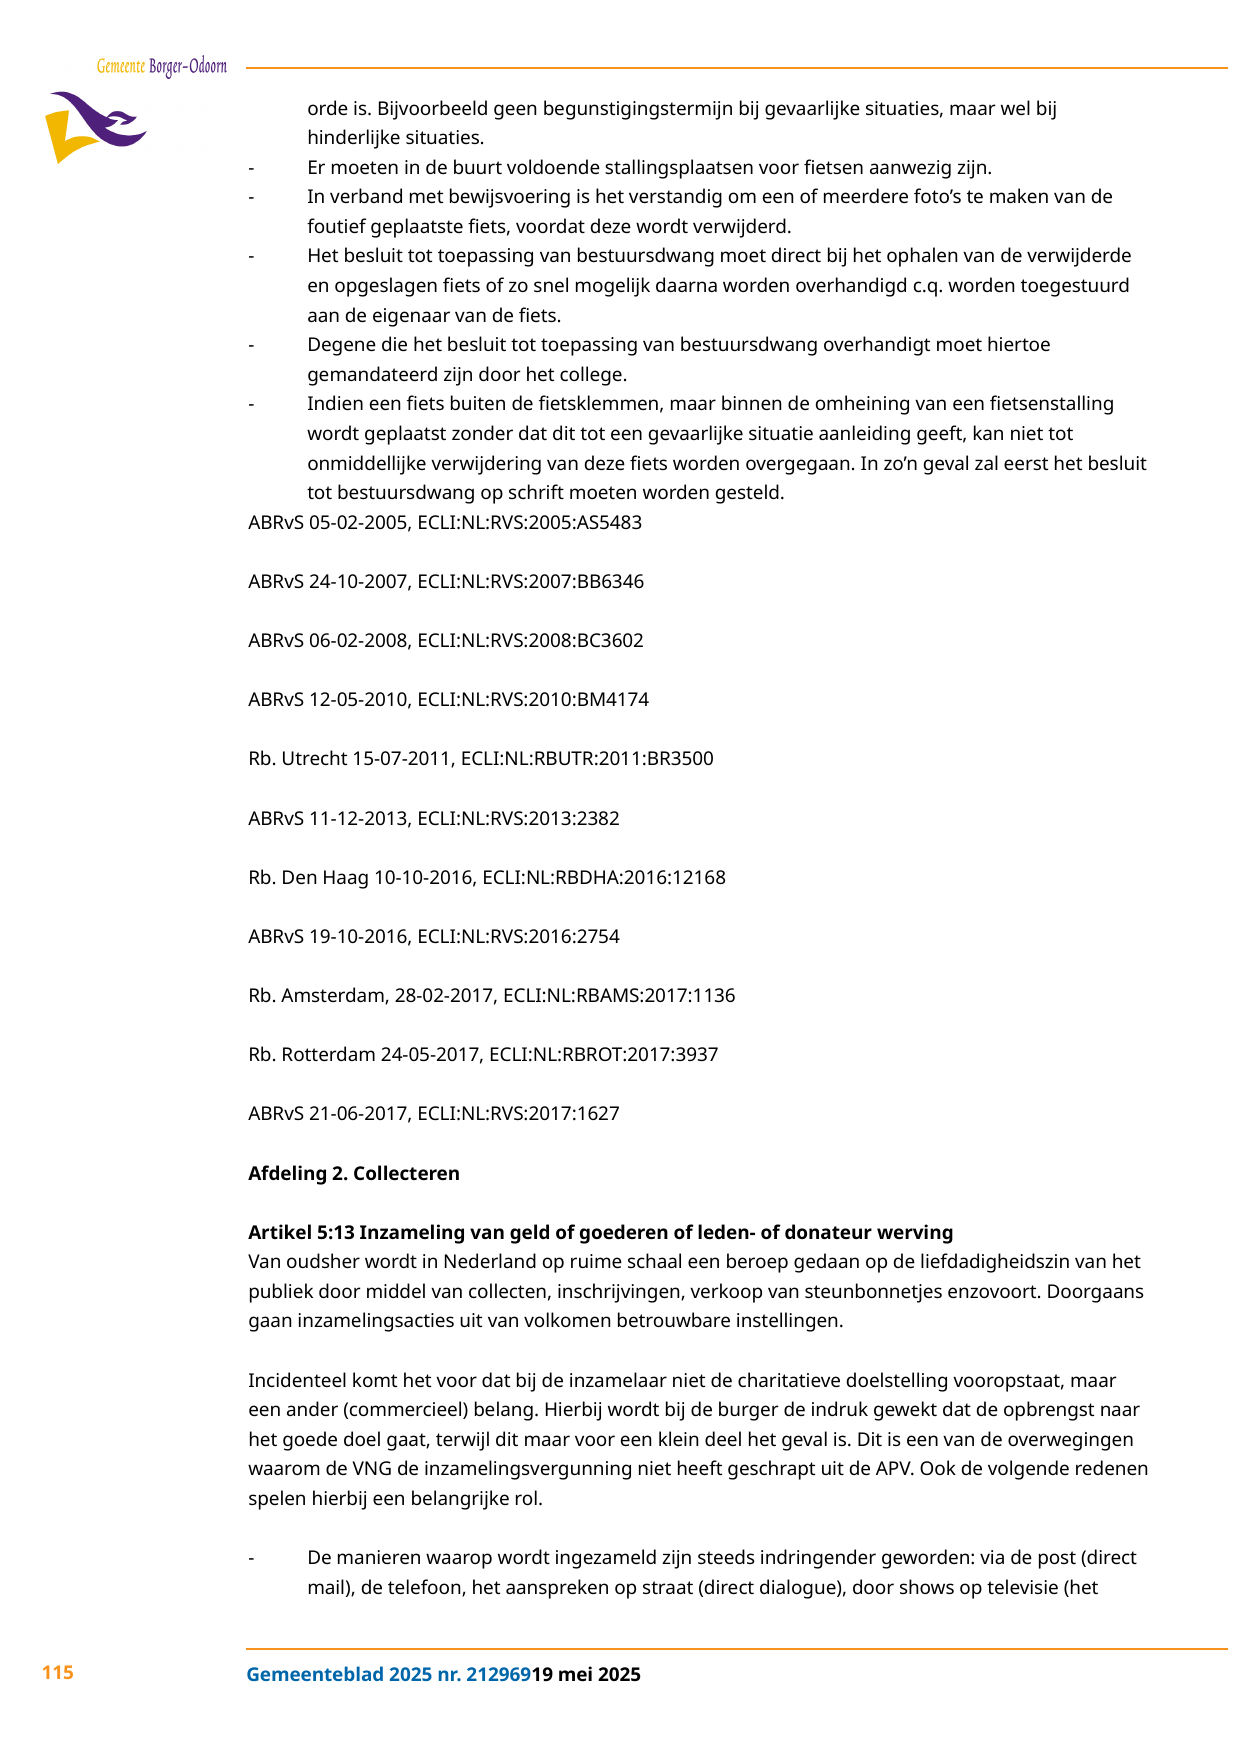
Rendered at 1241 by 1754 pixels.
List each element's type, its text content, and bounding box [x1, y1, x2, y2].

text ABRvS 11-12-2013, ECLI:NL:RVS:2013:2382 [248, 805, 1152, 831]
text Rb. Rotterdam 24-05-2017, ECLI:NL:RBROT:2017:3937 [248, 1041, 1152, 1067]
text Incidenteel komt het voor dat bij de inzamelaar niet de charitatieve doelstelling vooropstaat, maar een ander (commercieel) belang. Hierbij wordt bij de burger de indruk gewekt dat de opbrengst naar het goede doel gaat, terwijl dit maar voor een klein deel het geval is. Dit is een van de overwegingen waarom de VNG de inzamelingsvergunning niet heeft geschrapt uit de APV. Ook de volgende redenen spelen hierbij een belangrijke rol. [248, 1367, 1152, 1511]
text ABRvS 24-10-2007, ECLI:NL:RVS:2007:BB6346 [248, 568, 1152, 594]
text ABRvS 05-02-2005, ECLI:NL:RVS:2005:AS5483 [248, 509, 1152, 535]
text Rb. Amsterdam, 28-02-2017, ECLI:NL:RBAMS:2017:1136 [248, 982, 1152, 1008]
text Afdeling 2. Collecteren [248, 1160, 1152, 1186]
text ABRvS 06-02-2008, ECLI:NL:RVS:2008:BC3602 [248, 627, 1152, 653]
text Rb. Den Haag 10-10-2016, ECLI:NL:RBDHA:2016:12168 [248, 864, 1152, 890]
text Rb. Utrecht 15-07-2011, ECLI:NL:RBUTR:2011:BR3500 [248, 746, 1152, 771]
list Er moeten in de buurt voldoende stallingsplaatsen voor fietsen aanwezig zijn. [248, 154, 1152, 180]
text Artikel 5:13 Inzameling van geld of goederen of leden- of donateur werving [248, 1219, 1152, 1245]
text ABRvS 19-10-2016, ECLI:NL:RVS:2016:2754 [248, 923, 1152, 949]
list orde is. Bijvoorbeeld geen begunstigingstermijn bij gevaarlijke situaties, maar wel bij hinderlijke situaties. [248, 95, 1152, 150]
list In verband met bewijsvoering is het verstandig om een of meerdere foto’s te maken van de foutief geplaatste fiets, voordat deze wordt verwijderd. [248, 183, 1152, 239]
list Het besluit tot toepassing van bestuursdwang moet direct bij het ophalen van de verwijderde en opgeslagen fiets of zo snel mogelijk daarna worden overhandigd c.q. worden toegestuurd aan de eigenaar van de fiets. [248, 243, 1152, 328]
text ABRvS 21-06-2017, ECLI:NL:RVS:2017:1627 [248, 1101, 1152, 1126]
list Indien een fiets buiten de fietsklemmen, maar binnen de omheining van een fietsenstalling wordt geplaatst zonder dat dit tot een gevaarlijke situatie aanleiding geeft, kan niet tot onmiddellijke verwijdering van deze fiets worden overgegaan. In zo’n geval zal eerst het besluit tot bestuursdwang op schrift moeten worden gesteld. [248, 391, 1152, 505]
picture [41, 47, 231, 172]
list Degene die het besluit tot toepassing van bestuursdwang overhandigt moet hiertoe gemandateerd zijn door het college. [248, 331, 1152, 387]
text ABRvS 12-05-2010, ECLI:NL:RVS:2010:BM4174 [248, 686, 1152, 712]
list De manieren waarop wordt ingezameld zijn steeds indringender geworden: via de post (direct mail), de telefoon, het aanspreken op straat (direct dialogue), door shows op televisie (het [248, 1544, 1152, 1600]
text Van oudsher wordt in Nederland op ruime schaal een beroep gedaan op de liefdadigheidszin van het publiek door middel van collecten, inschrijvingen, verkoop van steunbonnetjes enzovoort. Doorgaans gaan inzamelingsacties uit van volkomen betrouwbare instellingen. [248, 1248, 1152, 1333]
